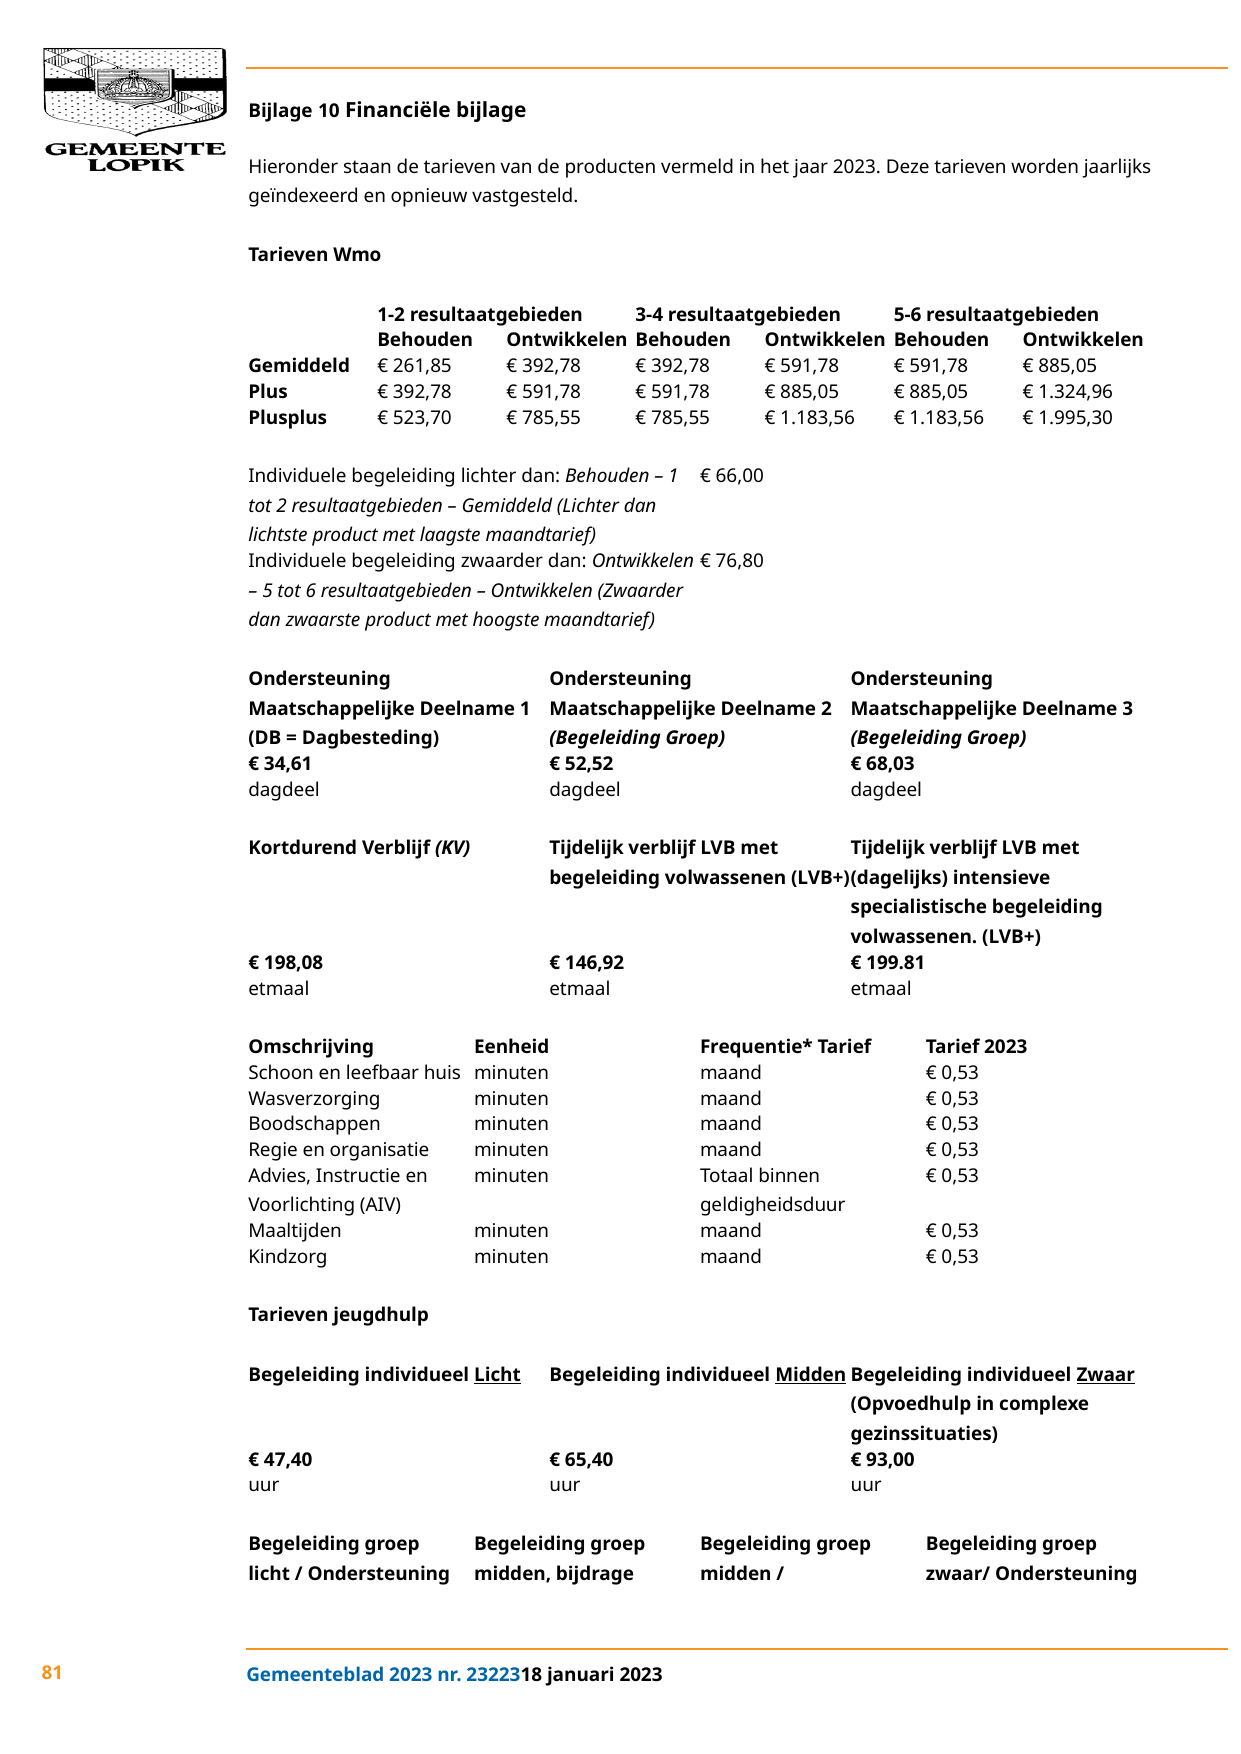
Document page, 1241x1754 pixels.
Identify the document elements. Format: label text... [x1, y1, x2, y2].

table_cell uur [248, 1471, 549, 1497]
table_cell € 0,53 [926, 1217, 1152, 1243]
table_cell minuten [474, 1243, 700, 1269]
table_cell € 591,78 [635, 378, 764, 404]
table_header Begeleiding individueel Licht [248, 1361, 549, 1446]
table_cell maand [700, 1059, 926, 1085]
table_header Begeleiding groep midden, bijdrage [474, 1530, 700, 1585]
table_cell Totaal binnen geldigheidsduur [700, 1162, 926, 1217]
table_cell € 885,05 [894, 378, 1022, 404]
table_cell € 392,78 [635, 353, 764, 378]
table_cell € 591,78 [894, 353, 1022, 378]
table_cell maand [700, 1243, 926, 1269]
table_cell Plus [248, 378, 377, 404]
table_header 3-4 resultaatgebieden [635, 301, 893, 327]
table_cell € 0,53 [926, 1162, 1152, 1217]
table_cell € 1.183,56 [764, 404, 893, 429]
table_cell Ontwikkelen [506, 327, 635, 352]
table_header [248, 301, 377, 327]
table_cell € 52,52 [549, 750, 850, 776]
table_cell Individuele begeleiding zwaarder dan: Ontwikkelen – 5 tot 6 resultaatgebieden – Ontwikkelen (Zwaarder dan zwaarste product met hoogste maandtarief) [248, 548, 700, 632]
text Tarieven jeugdhulp [248, 1302, 1152, 1327]
table_cell € 93,00 [850, 1446, 1152, 1471]
table_cell [248, 327, 377, 352]
table_header Begeleiding individueel Zwaar (Opvoedhulp in complexe gezinssituaties) [850, 1361, 1152, 1446]
table_header Frequentie* Tarief [700, 1033, 926, 1059]
table_cell minuten [474, 1085, 700, 1111]
table_cell € 785,55 [506, 404, 635, 429]
text Bijlage 10 Financiële bijlage [248, 95, 1152, 123]
table_cell € 0,53 [926, 1111, 1152, 1136]
table_cell minuten [474, 1162, 700, 1217]
table_cell uur [850, 1471, 1152, 1497]
table_cell € 0,53 [926, 1136, 1152, 1162]
table_cell € 1.324,96 [1023, 378, 1152, 404]
table_cell etmaal [248, 975, 549, 1000]
table_cell € 47,40 [248, 1446, 549, 1471]
table_cell uur [549, 1471, 850, 1497]
table_header Kortdurend Verblijf (KV) [248, 835, 549, 949]
table_cell € 198,08 [248, 949, 549, 975]
table_header 1-2 resultaatgebieden [377, 301, 635, 327]
table_header Begeleiding groep zwaar/ Ondersteuning [926, 1530, 1152, 1585]
table_cell maand [700, 1136, 926, 1162]
table_header Tijdelijk verblijf LVB met (dagelijks) intensieve specialistische begeleiding volwassenen. (LVB+) [850, 835, 1152, 949]
table_cell € 523,70 [377, 404, 506, 429]
picture [41, 47, 231, 172]
table_header Begeleiding groep midden / [700, 1530, 926, 1585]
table_header Individuele begeleiding lichter dan: Behouden – 1 tot 2 resultaatgebieden – Gemiddeld (Lichter dan lichtste product met laagste maandtarief) [248, 463, 700, 547]
table_header Begeleiding individueel Midden [549, 1361, 850, 1446]
table_cell € 76,80 [700, 548, 1152, 632]
table_cell € 199.81 [850, 949, 1152, 975]
text Tarieven Wmo [248, 242, 1152, 267]
table_cell maand [700, 1217, 926, 1243]
table_cell dagdeel [549, 776, 850, 802]
table_header € 66,00 [700, 463, 1152, 547]
table_cell Behouden [377, 327, 506, 352]
table_header Begeleiding groep licht / Ondersteuning [248, 1530, 474, 1585]
table_cell € 392,78 [506, 353, 635, 378]
table_cell etmaal [850, 975, 1152, 1000]
table_cell € 1.995,30 [1023, 404, 1152, 429]
table_cell etmaal [549, 975, 850, 1000]
table_cell Behouden [635, 327, 764, 352]
table_cell Regie en organisatie [248, 1136, 474, 1162]
table_cell € 885,05 [1023, 353, 1152, 378]
table_cell Plusplus [248, 404, 377, 429]
table_cell € 591,78 [506, 378, 635, 404]
table_header Ondersteuning Maatschappelijke Deelname 2 (Begeleiding Groep) [549, 665, 850, 750]
table_header Ondersteuning Maatschappelijke Deelname 3 (Begeleiding Groep) [850, 665, 1152, 750]
table_cell Advies, Instructie en Voorlichting (AIV) [248, 1162, 474, 1217]
table_cell Ontwikkelen [764, 327, 893, 352]
table_header Ondersteuning Maatschappelijke Deelname 1 (DB = Dagbesteding) [248, 665, 549, 750]
table_cell Kindzorg [248, 1243, 474, 1269]
table_cell Ontwikkelen [1023, 327, 1152, 352]
table_cell € 885,05 [764, 378, 893, 404]
table_cell maand [700, 1085, 926, 1111]
table_cell € 68,03 [850, 750, 1152, 776]
table_cell € 785,55 [635, 404, 764, 429]
table_cell € 261,85 [377, 353, 506, 378]
table_cell € 0,53 [926, 1243, 1152, 1269]
table_cell Gemiddeld [248, 353, 377, 378]
table_cell Boodschappen [248, 1111, 474, 1136]
table_cell Behouden [894, 327, 1022, 352]
table_cell Maaltijden [248, 1217, 474, 1243]
table_header 5-6 resultaatgebieden [894, 301, 1152, 327]
table_cell Schoon en leefbaar huis [248, 1059, 474, 1085]
table_header Omschrijving [248, 1033, 474, 1059]
table_cell € 0,53 [926, 1085, 1152, 1111]
table_cell € 392,78 [377, 378, 506, 404]
table_header Eenheid [474, 1033, 700, 1059]
table_cell minuten [474, 1111, 700, 1136]
table_header Tarief 2023 [926, 1033, 1152, 1059]
table_cell minuten [474, 1059, 700, 1085]
text Hieronder staan de tarieven van de producten vermeld in het jaar 2023. Deze tarieven worden jaarlijks geïndexeerd en opnieuw vastgesteld. [248, 153, 1152, 208]
table_cell maand [700, 1111, 926, 1136]
table_cell € 0,53 [926, 1059, 1152, 1085]
table_cell € 1.183,56 [894, 404, 1022, 429]
table_cell dagdeel [850, 776, 1152, 802]
table_cell € 591,78 [764, 353, 893, 378]
table_header Tijdelijk verblijf LVB met begeleiding volwassenen (LVB+) [549, 835, 850, 949]
table_cell minuten [474, 1217, 700, 1243]
table_cell Wasverzorging [248, 1085, 474, 1111]
table_cell dagdeel [248, 776, 549, 802]
table_cell € 65,40 [549, 1446, 850, 1471]
table_cell minuten [474, 1136, 700, 1162]
table_cell € 34,61 [248, 750, 549, 776]
table_cell € 146,92 [549, 949, 850, 975]
